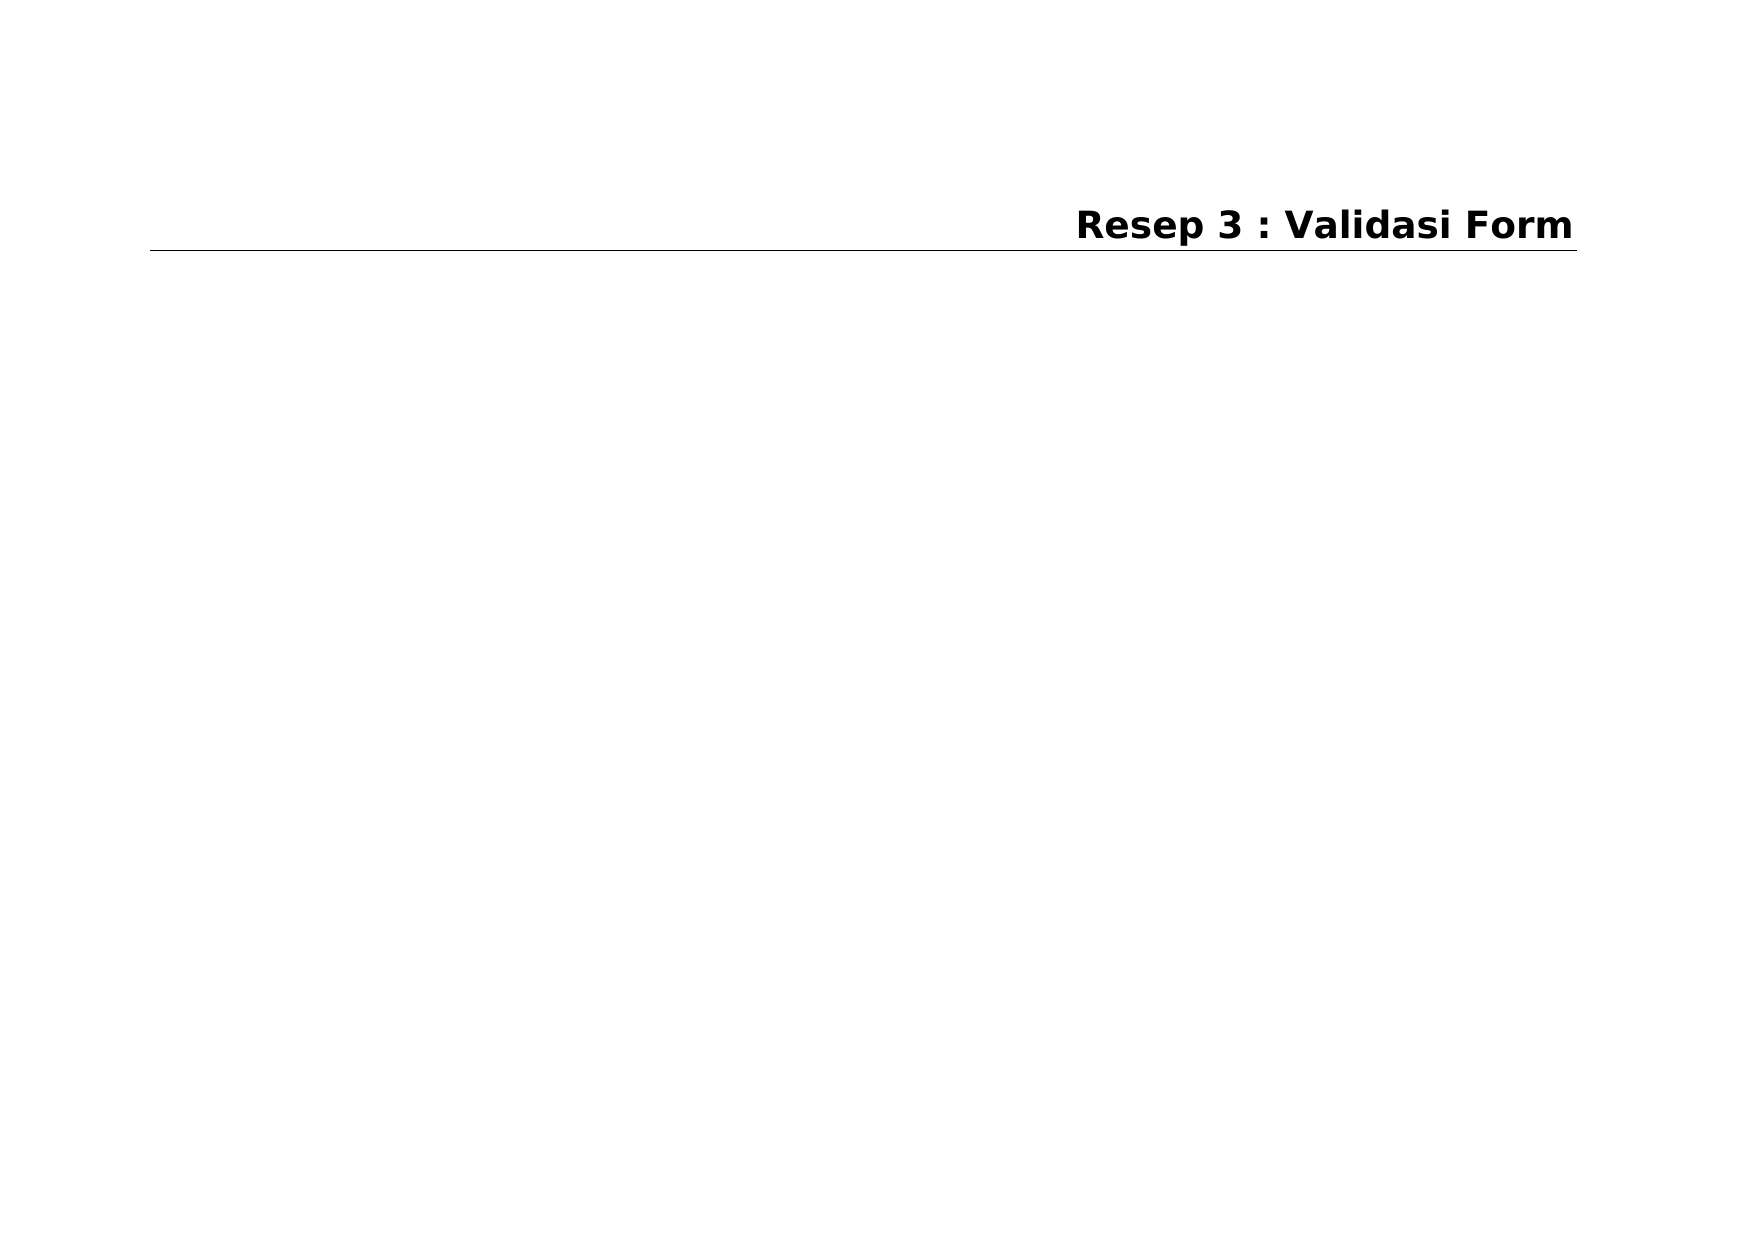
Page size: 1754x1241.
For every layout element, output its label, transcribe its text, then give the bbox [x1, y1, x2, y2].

subtitle Resep 3 : Validasi Form [150, 201, 1577, 250]
